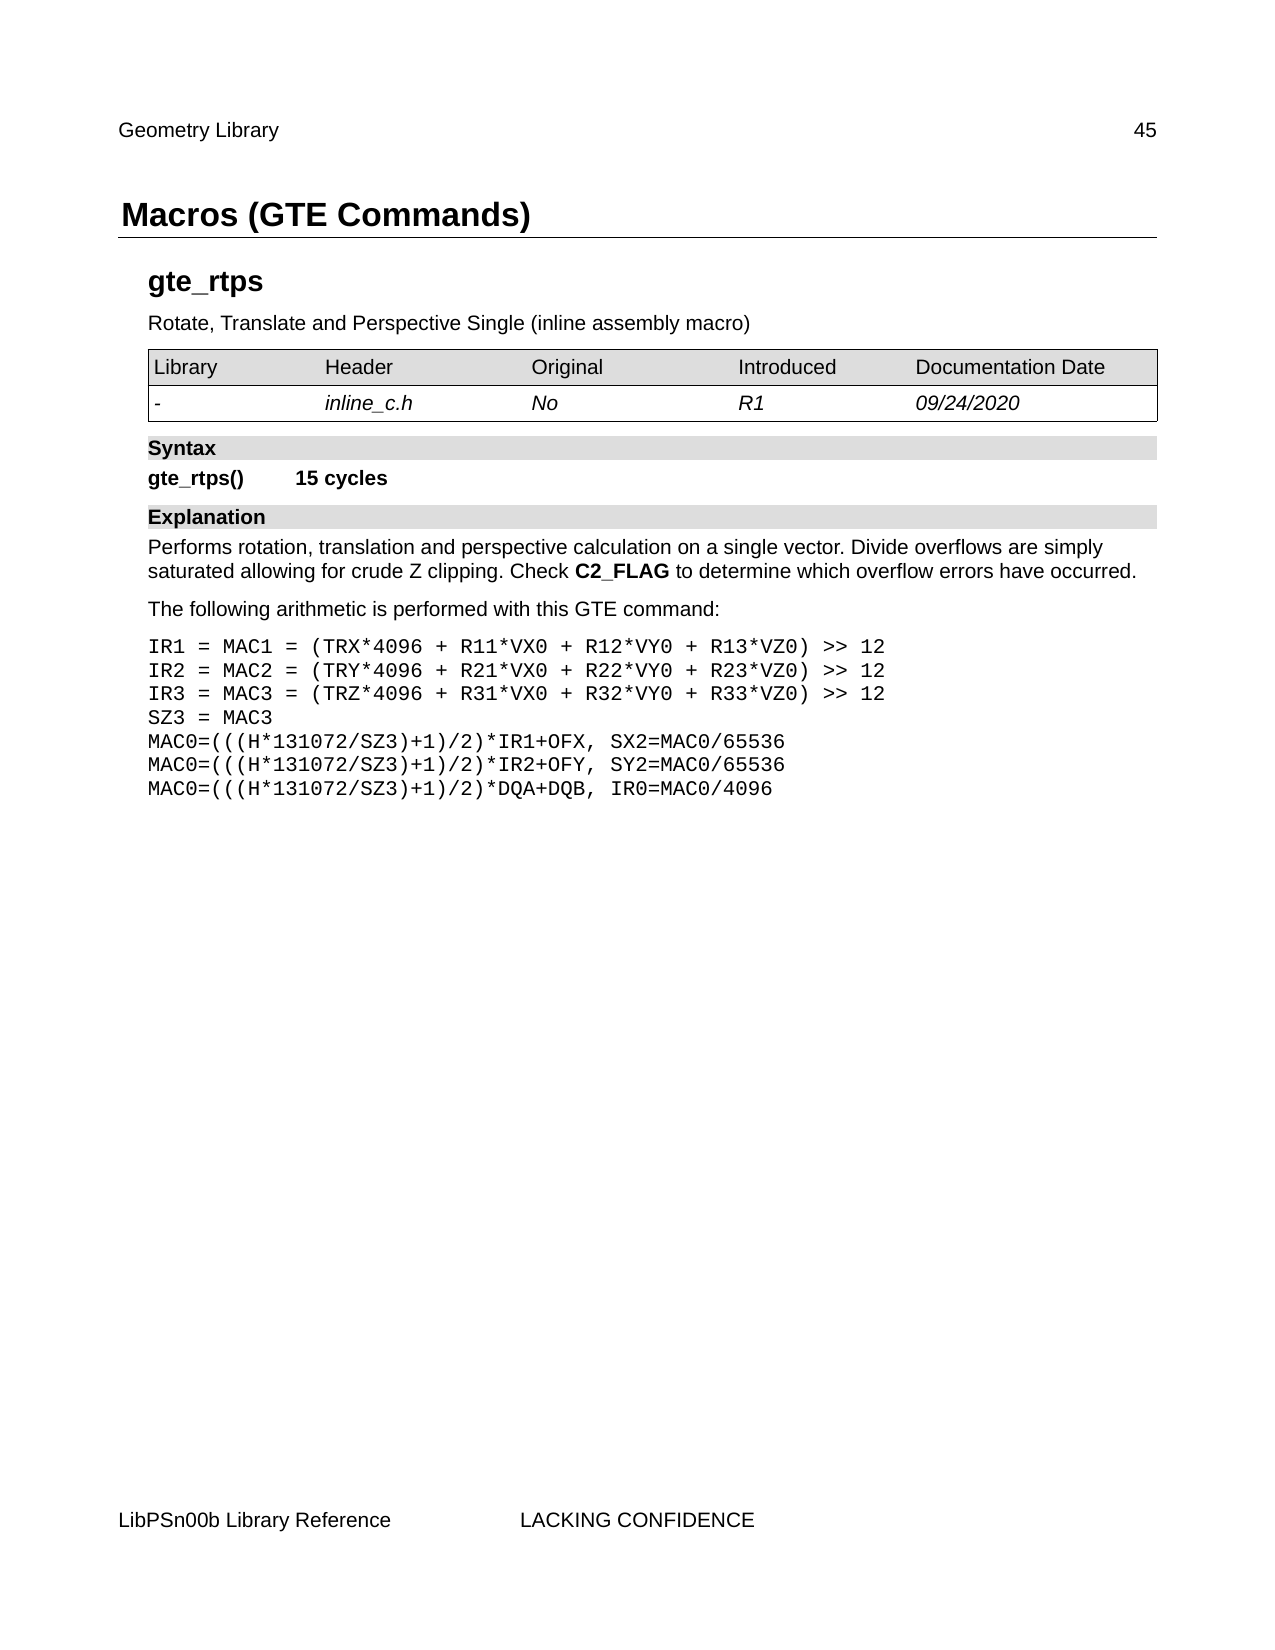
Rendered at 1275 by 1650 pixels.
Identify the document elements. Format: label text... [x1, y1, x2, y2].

text gte_rtps() 15 cycles [148, 466, 1157, 490]
text - inline_c.h No R1 09/24/2020 [149, 386, 1157, 421]
text SZ3 = MAC3 [148, 707, 1157, 731]
subtitle Macros (GTE Commands) [118, 192, 1157, 237]
text IR2 = MAC2 = (TRY*4096 + R21*VX0 + R22*VY0 + R23*VZ0) >> 12 [148, 660, 1157, 683]
text MAC0=(((H*131072/SZ3)+1)/2)*IR1+OFX, SX2=MAC0/65536 MAC0=(((H*131072/SZ3)+1)/2)*IR2+OFY, SY2=MAC0/65536 MAC0=(((H*131072/SZ3)+1)/2)*DQA+DQB, IR0=MAC0/4096 [148, 731, 1157, 802]
text The following arithmetic is performed with this GTE command: [148, 597, 1157, 621]
subtitle gte_rtps [148, 264, 1157, 298]
text Library Header Original Introduced Documentation Date [149, 350, 1157, 385]
text IR3 = MAC3 = (TRZ*4096 + R31*VX0 + R32*VY0 + R33*VZ0) >> 12 [148, 683, 1157, 707]
subtitle Explanation [148, 505, 1157, 529]
text Performs rotation, translation and perspective calculation on a single vector. Divide overflows are simply saturated allowing for crude Z clipping. Check C2_FLAG to determine which overflow errors have occurred. [148, 534, 1157, 582]
text IR1 = MAC1 = (TRX*4096 + R11*VX0 + R12*VY0 + R13*VZ0) >> 12 [148, 636, 1157, 660]
text Rotate, Translate and Perspective Single (inline assembly macro) [148, 310, 1157, 334]
subtitle Syntax [148, 436, 1157, 460]
